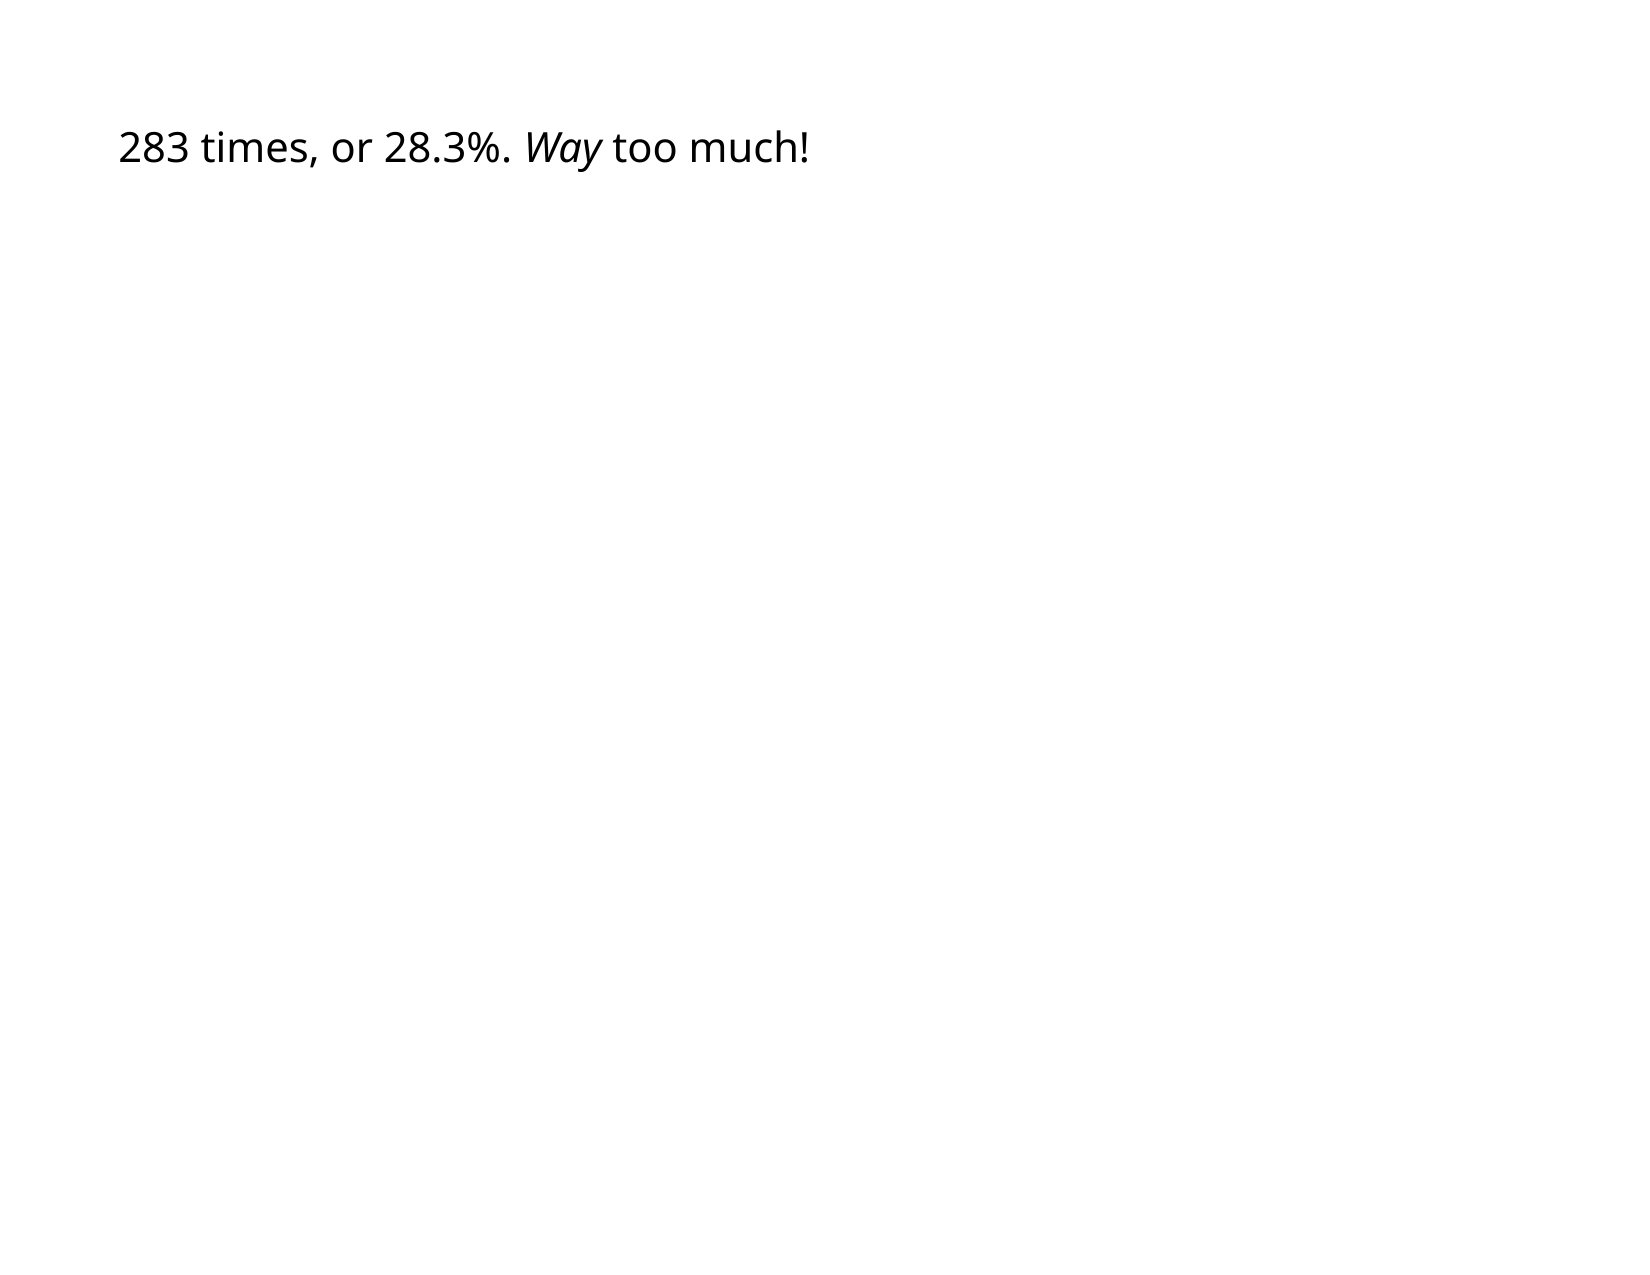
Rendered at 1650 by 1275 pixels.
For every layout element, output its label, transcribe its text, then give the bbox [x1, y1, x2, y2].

text 283 times, or 28.3%. Way too much! [118, 118, 1532, 175]
